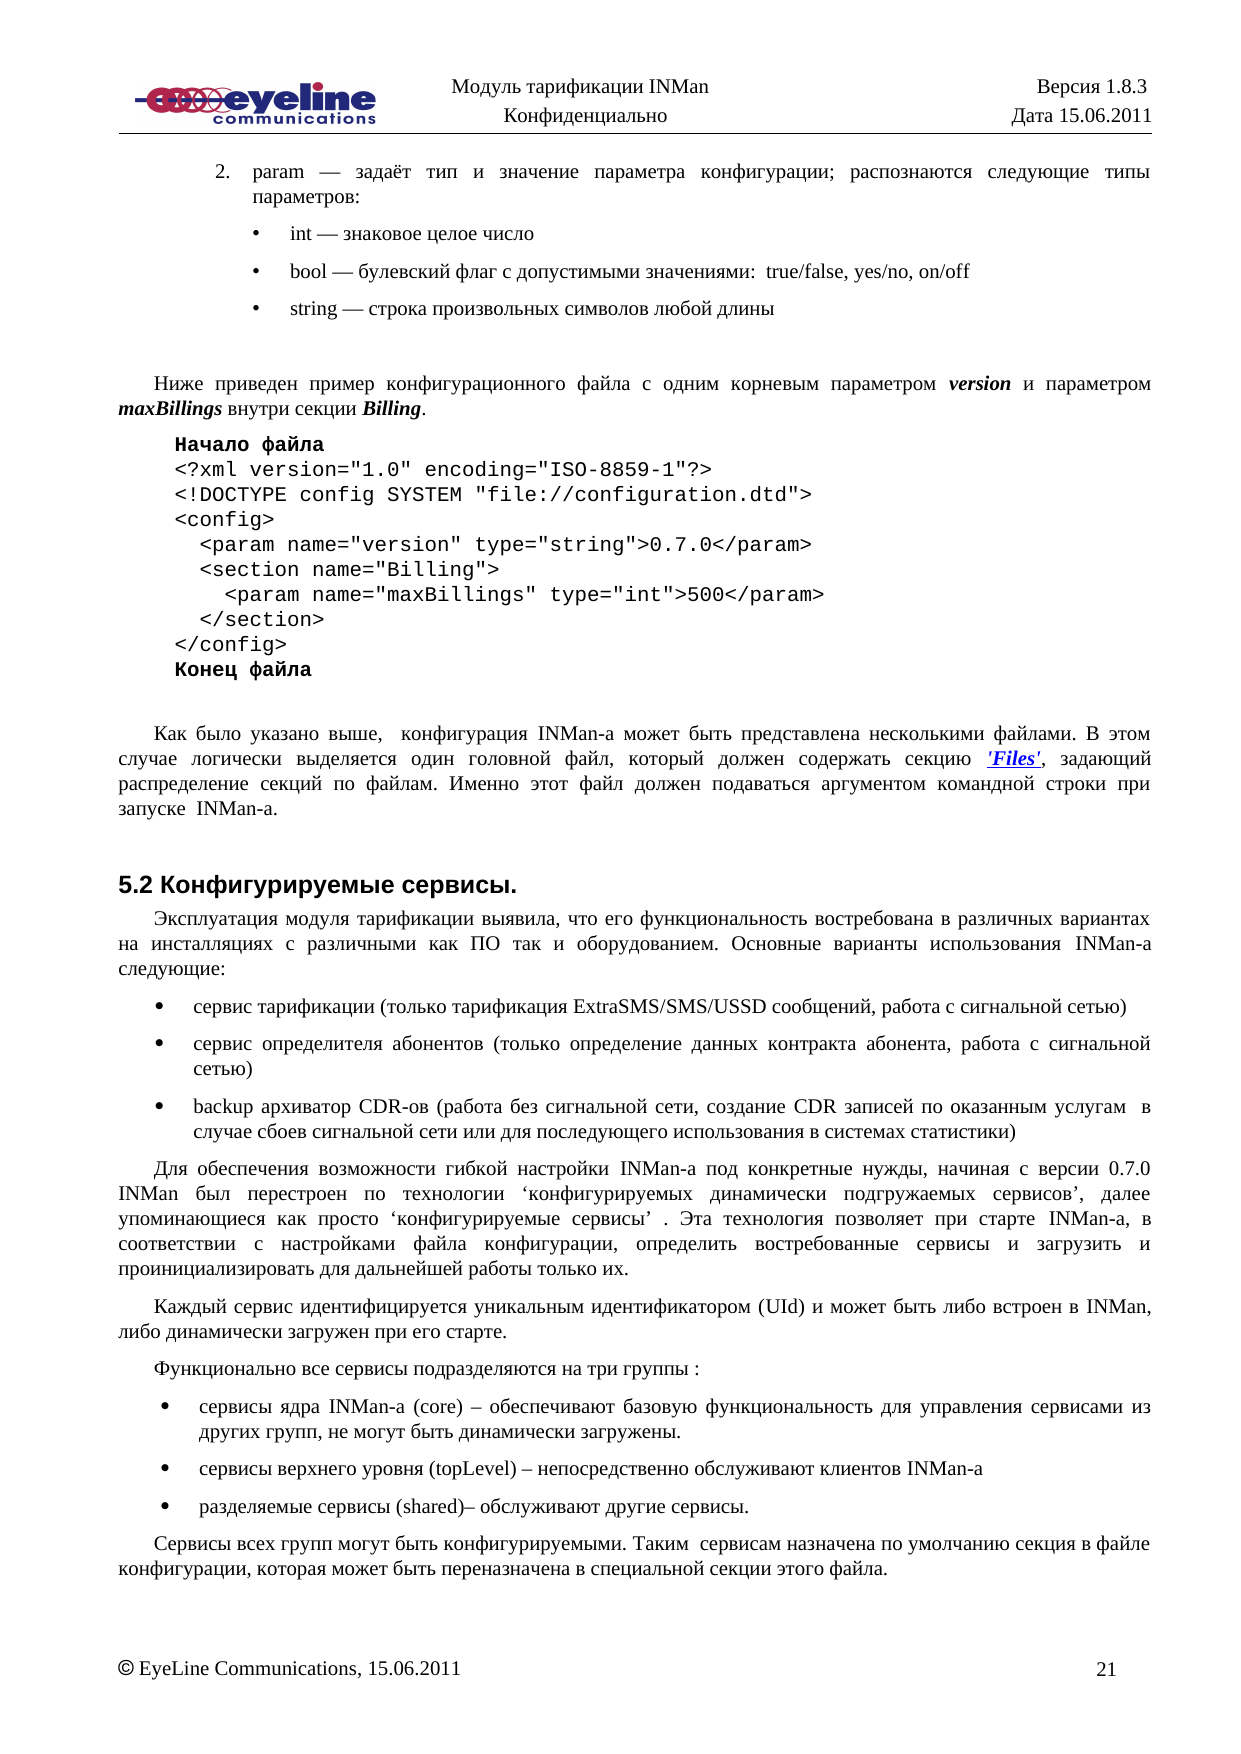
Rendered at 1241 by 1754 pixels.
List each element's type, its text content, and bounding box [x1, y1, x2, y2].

text <param name="maxBillings" type="int">500</param> [174, 583, 1151, 608]
text Ниже приведен пример конфигурационного файла с одним корневым параметром version и параметром maxBillings внутри секции Billing. [118, 370, 1151, 420]
text Каждый сервис идентифицируется уникальным идентификатором (UId) и может быть либо встроен в INMan, либо динамически загружен при его старте. [118, 1293, 1151, 1343]
list backup архиватор CDR-ов (работа без сигнальной сети, создание CDR записей по оказанным услугам в случае сбоев сигнальной сети или для последующего использования в системах статистики) [156, 1093, 1151, 1143]
text Конец файла [174, 658, 1151, 683]
text Для обеспечения возможности гибкой настройки INMan-a под конкретные нужды, начиная с версии 0.7.0 INMan был перестроен по технологии ‘конфигурируемых динамически подгружаемых сервисов’, далее упоминающиеся как просто ‘конфигурируемые сервисы’ . Эта технология позволяет при старте INMan-a, в соответствии с настройками файла конфигурации, определить востребованные сервисы и загрузить и проинициализировать для дальнейшей работы только их. [118, 1155, 1151, 1280]
text <!DOCTYPE config SYSTEM "file://configuration.dtd"> [174, 483, 1151, 508]
text <section name="Billing"> [174, 558, 1151, 583]
list разделяемые сервисы (shared)– обслуживают другие сервисы. [161, 1493, 1151, 1518]
text Сервисы всех групп могут быть конфигурируемыми. Таким сервисам назначена по умолчанию секция в файле конфигурации, которая может быть переназначена в специальной секции этого файла. [118, 1530, 1151, 1580]
subtitle Конфигурируемые сервисы. [118, 870, 1151, 899]
list сервис определителя абонентов (только определение данных контракта абонента, работа с сигнальной сетью) [156, 1030, 1151, 1080]
list bool — булевский флаг с допустимыми значениями: true/false, yes/no, on/off [252, 258, 1151, 283]
picture [135, 82, 376, 124]
list сервисы ядра INMan-a (core) – обеспечивают базовую функциональность для управления сервисами из других групп, не могут быть динамически загружены. [161, 1393, 1151, 1443]
list int — знаковое целое число [252, 220, 1151, 245]
text <?xml version="1.0" encoding="ISO-8859-1"?> [174, 458, 1151, 483]
list param — задаёт тип и значение параметра конфигурации; распознаются следующие типы параметров: [215, 158, 1151, 208]
text <config> [174, 508, 1151, 533]
list string — строка произвольных символов любой длины [252, 295, 1151, 320]
text Функционально все сервисы подразделяются на три группы : [118, 1355, 1151, 1380]
text Начало файла [174, 433, 1151, 458]
text <param name="version" type="string">0.7.0</param> [174, 533, 1151, 558]
list сервис тарификации (только тарификация ExtraSMS/SMS/USSD сообщений, работа с сигнальной сетью) [156, 993, 1151, 1018]
text Как было указано выше, конфигурация INMan-a может быть представлена несколькими файлами. В этом случае логически выделяется один головной файл, который должен содержать секцию 'Files', задающий распределение секций по файлам. Именно этот файл должен подаваться аргументом командной строки при запуске INMan-a. [118, 720, 1151, 820]
text </section> [174, 608, 1151, 633]
text Эксплуатация модуля тарификации выявила, что его функциональность востребована в различных вариантах на инсталляциях с различными как ПО так и оборудованием. Основные варианты использования INMan-a следующие: [118, 905, 1151, 980]
text </config> [174, 633, 1151, 658]
list сервисы верхнего уровня (topLevel) – непосредственно обслуживают клиентов INMan-a [161, 1455, 1151, 1480]
